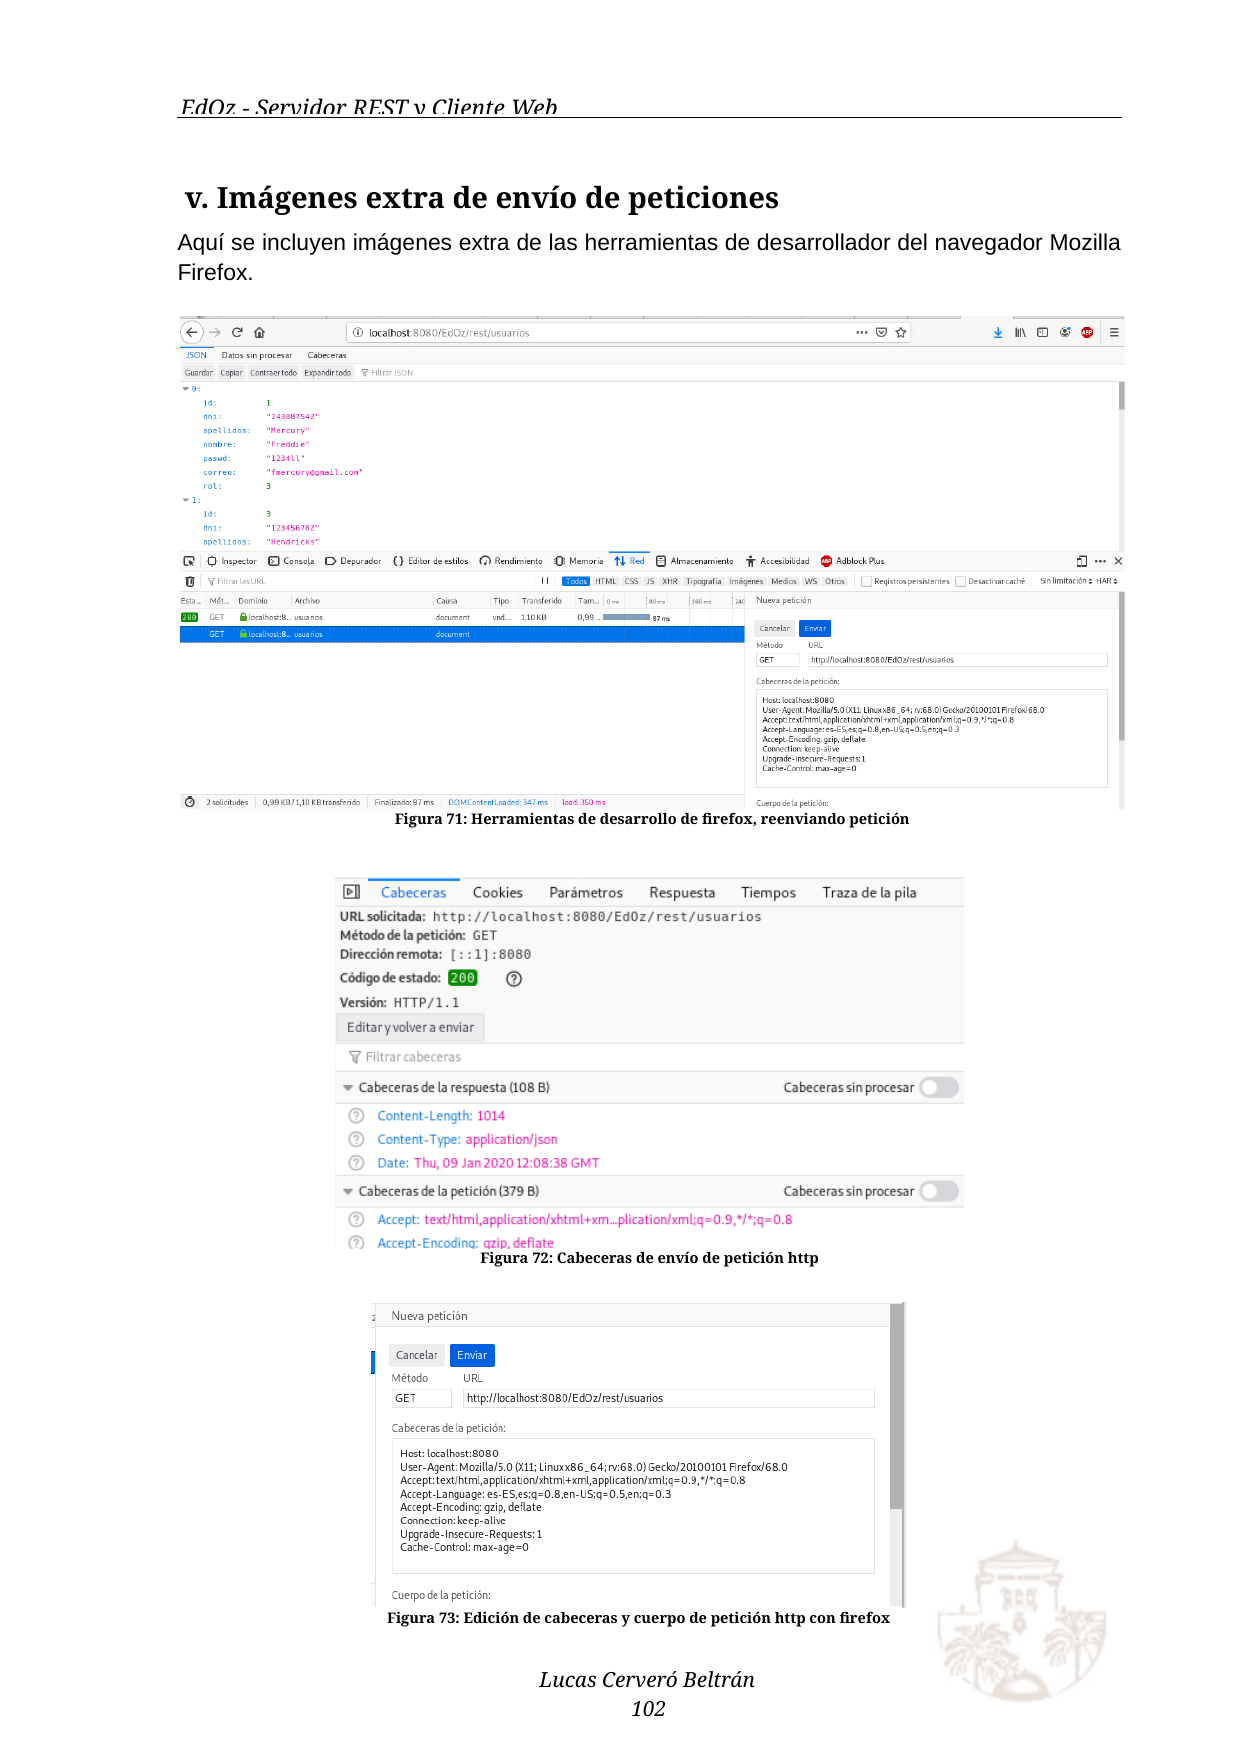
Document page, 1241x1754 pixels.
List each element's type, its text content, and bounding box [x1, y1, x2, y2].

picture [335, 874, 965, 1249]
text Figura 71: Herramientas de desarrollo de firefox, reenviando petición [180, 809, 1124, 829]
list Aquí se incluyen imágenes extra de las herramientas de desarrollador del navegador Mozilla Firefox. [177, 228, 1122, 285]
list Imágenes extra de envío de peticiones [177, 177, 1122, 217]
picture [371, 1302, 907, 1608]
text Figura 73: Edición de cabeceras y cuerpo de petición http con firefox [371, 1608, 906, 1627]
text Figura 72: Cabeceras de envío de petición http [335, 1249, 964, 1268]
picture [179, 316, 1125, 809]
